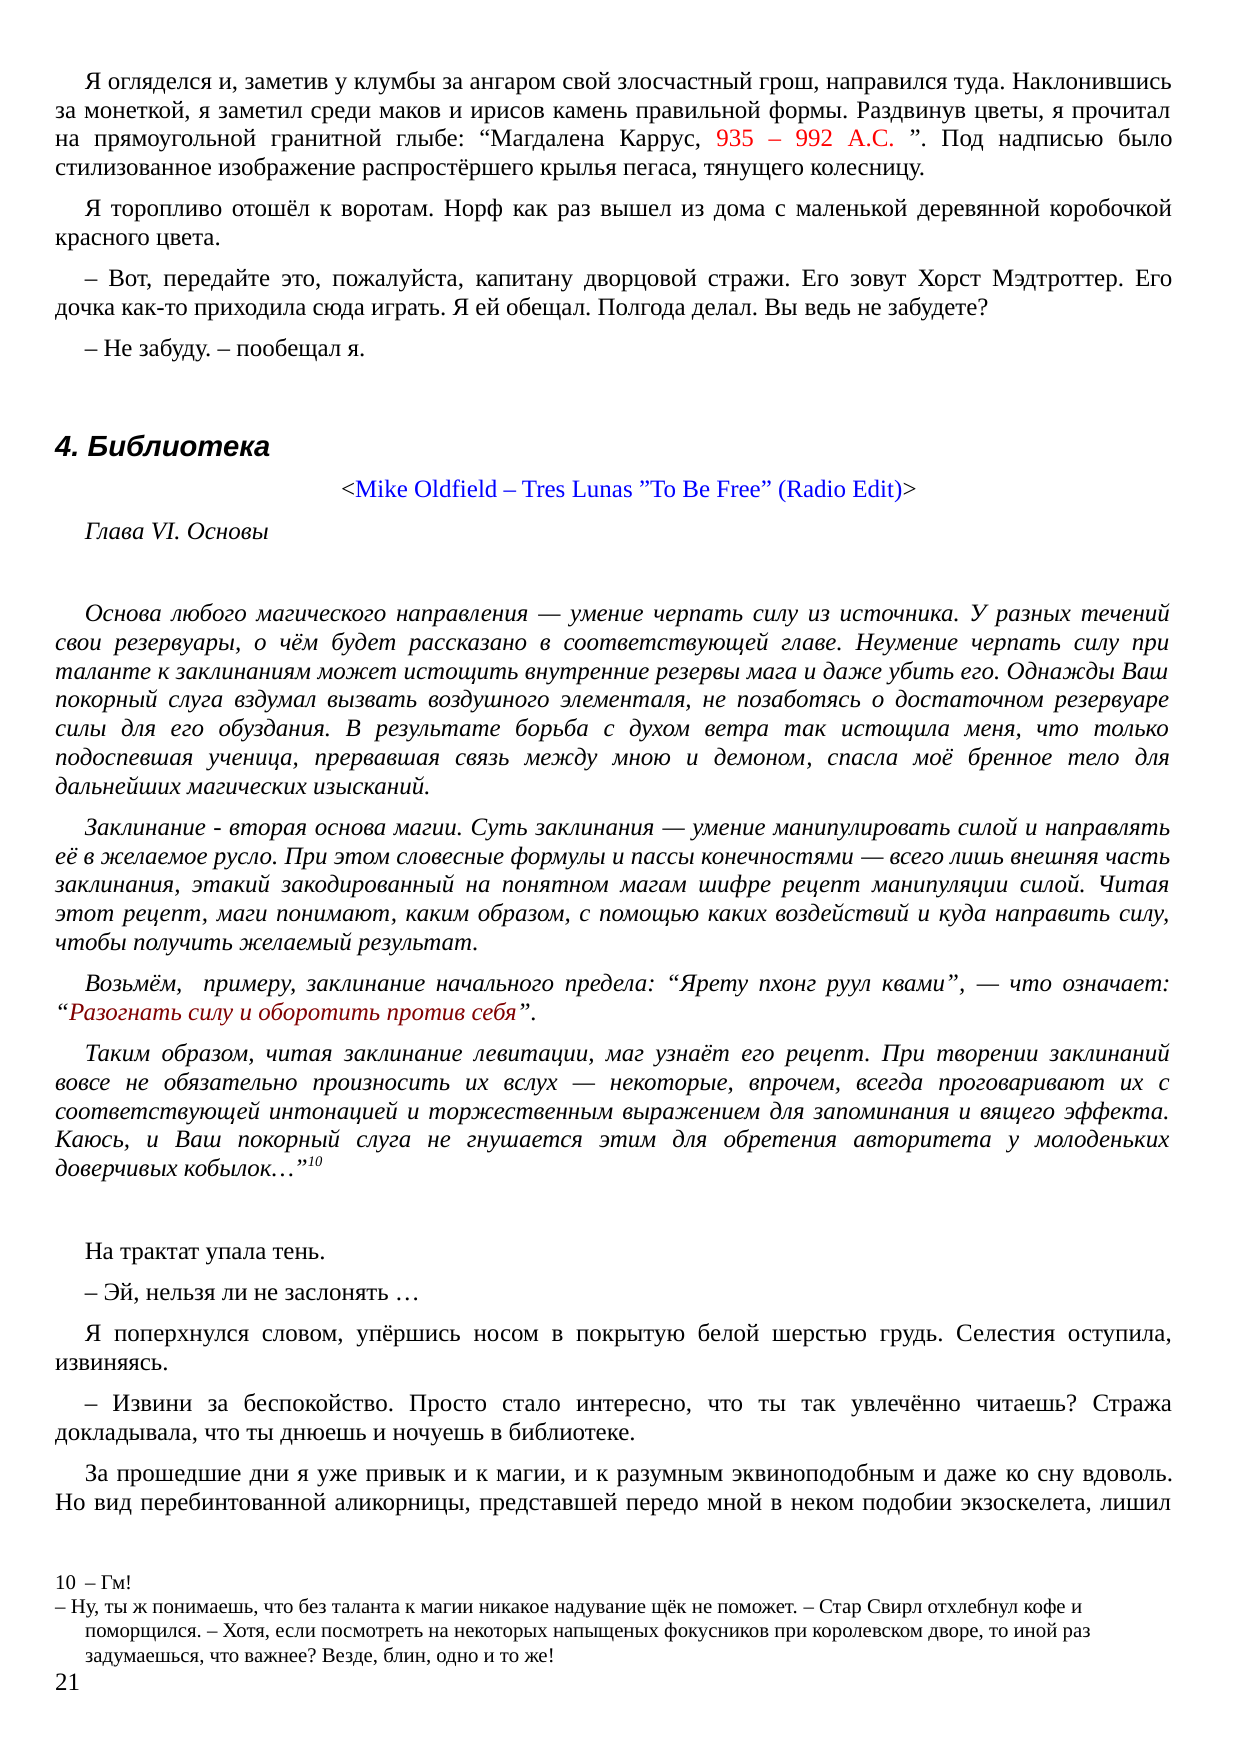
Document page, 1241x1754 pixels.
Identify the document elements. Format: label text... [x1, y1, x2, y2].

text Основа любого магического направления — умение черпать силу из источника. У разных течений свои резервуары, о чём будет рассказано в соответствующей главе. Неумение черпать силу при таланте к заклинаниям может истощить внутренние резервы мага и даже убить его. Однажды Ваш покорный слуга вздумал вызвать воздушного элементаля, не позаботясь о достаточном резервуаре силы для его обуздания. В результате борьба с духом ветра так истощила меня, что только подоспевшая ученица, прервавшая связь между мною и демоном, спасла моё бренное тело для дальнейших магических изысканий. [55, 598, 1173, 799]
text Возьмём, примеру, заклинание начального предела: “Ярету пхонг руул квами”, — что означает: “Разогнать силу и оборотить против себя”. [55, 968, 1173, 1026]
text Я поперхнулся словом, упёршись носом в покрытую белой шерстью грудь. Селестия оступила, извиняясь. [55, 1318, 1173, 1376]
text – Ну, ты ж понимаешь, что без таланта к магии никакое надувание щёк не поможет. – Стар Свирл отхлебнул кофе и поморщился. – Хотя, если посмотреть на некоторых напыщеных фокусников при королевском дворе, то иной раз задумаешься, что важнее? Везде, блин, одно и то же! [55, 1594, 1173, 1667]
text Заклинание - вторая основа магии. Суть заклинания — умение манипулировать силой и направлять её в желаемое русло. При этом словесные формулы и пассы конечностями — всего лишь внешняя часть заклинания, этакий закодированный на понятном магам шифре рецепт манипуляции силой. Читая этот рецепт, маги понимают, каким образом, с помощью каких воздействий и куда направить силу, чтобы получить желаемый результат. [55, 812, 1173, 956]
text На трактат упала тень. [55, 1236, 1173, 1264]
text Глава VI. Основы [55, 516, 1173, 544]
text – Не забуду. – пообещал я. [55, 333, 1173, 362]
text Я торопливо отошёл к воротам. Норф как раз вышел из дома с маленькой деревянной коробочкой красного цвета. [55, 193, 1173, 251]
text Я огляделся и, заметив у клумбы за ангаром свой злосчастный грош, направился туда. Наклонившись за монеткой, я заметил среди маков и ирисов камень правильной формы. Раздвинув цветы, я прочитал на прямоугольной гранитной глыбе: “Магдалена Каррус, 935 – 992 A.C. ”. Под надписью было стилизованное изображение распростёршего крылья пегаса, тянущего колесницу. [55, 66, 1173, 181]
text – Эй, нельзя ли не заслонять … [55, 1277, 1173, 1306]
text – Гм! [55, 1570, 1173, 1594]
subtitle 4. Библиотека [55, 428, 1173, 462]
text Таким образом, читая заклинание левитации, маг узнаёт его рецепт. При творении заклинаний вовсе не обязательно произносить их вслух — некоторые, впрочем, всегда проговаривают их с соответствующей интонацией и торжественным выражением для запоминания и вящего эффекта. Каюсь, и Ваш покорный слуга не гнушается этим для обретения авторитета у молоденьких доверчивых кобылок…” [55, 1038, 1173, 1182]
text – Вот, передайте это, пожалуйста, капитану дворцовой стражи. Его зовут Хорст Мэдтроттер. Его дочка как-то приходила сюда играть. Я ей обещал. Полгода делал. Вы ведь не забудете? [55, 263, 1173, 321]
text <Mike Oldfield – Tres Lunas ”To Be Free” (Radio Edit)> [55, 474, 1173, 503]
text – Извини за беспокойство. Просто стало интересно, что ты так увлечённо читаешь? Стража докладывала, что ты днюешь и ночуешь в библиотеке. [55, 1388, 1173, 1446]
text За прошедшие дни я уже привык и к магии, и к разумным эквиноподобным и даже ко сну вдоволь. Но вид перебинтованной аликорницы, представшей передо мной в неком подобии экзоскелета, лишил [55, 1458, 1173, 1516]
